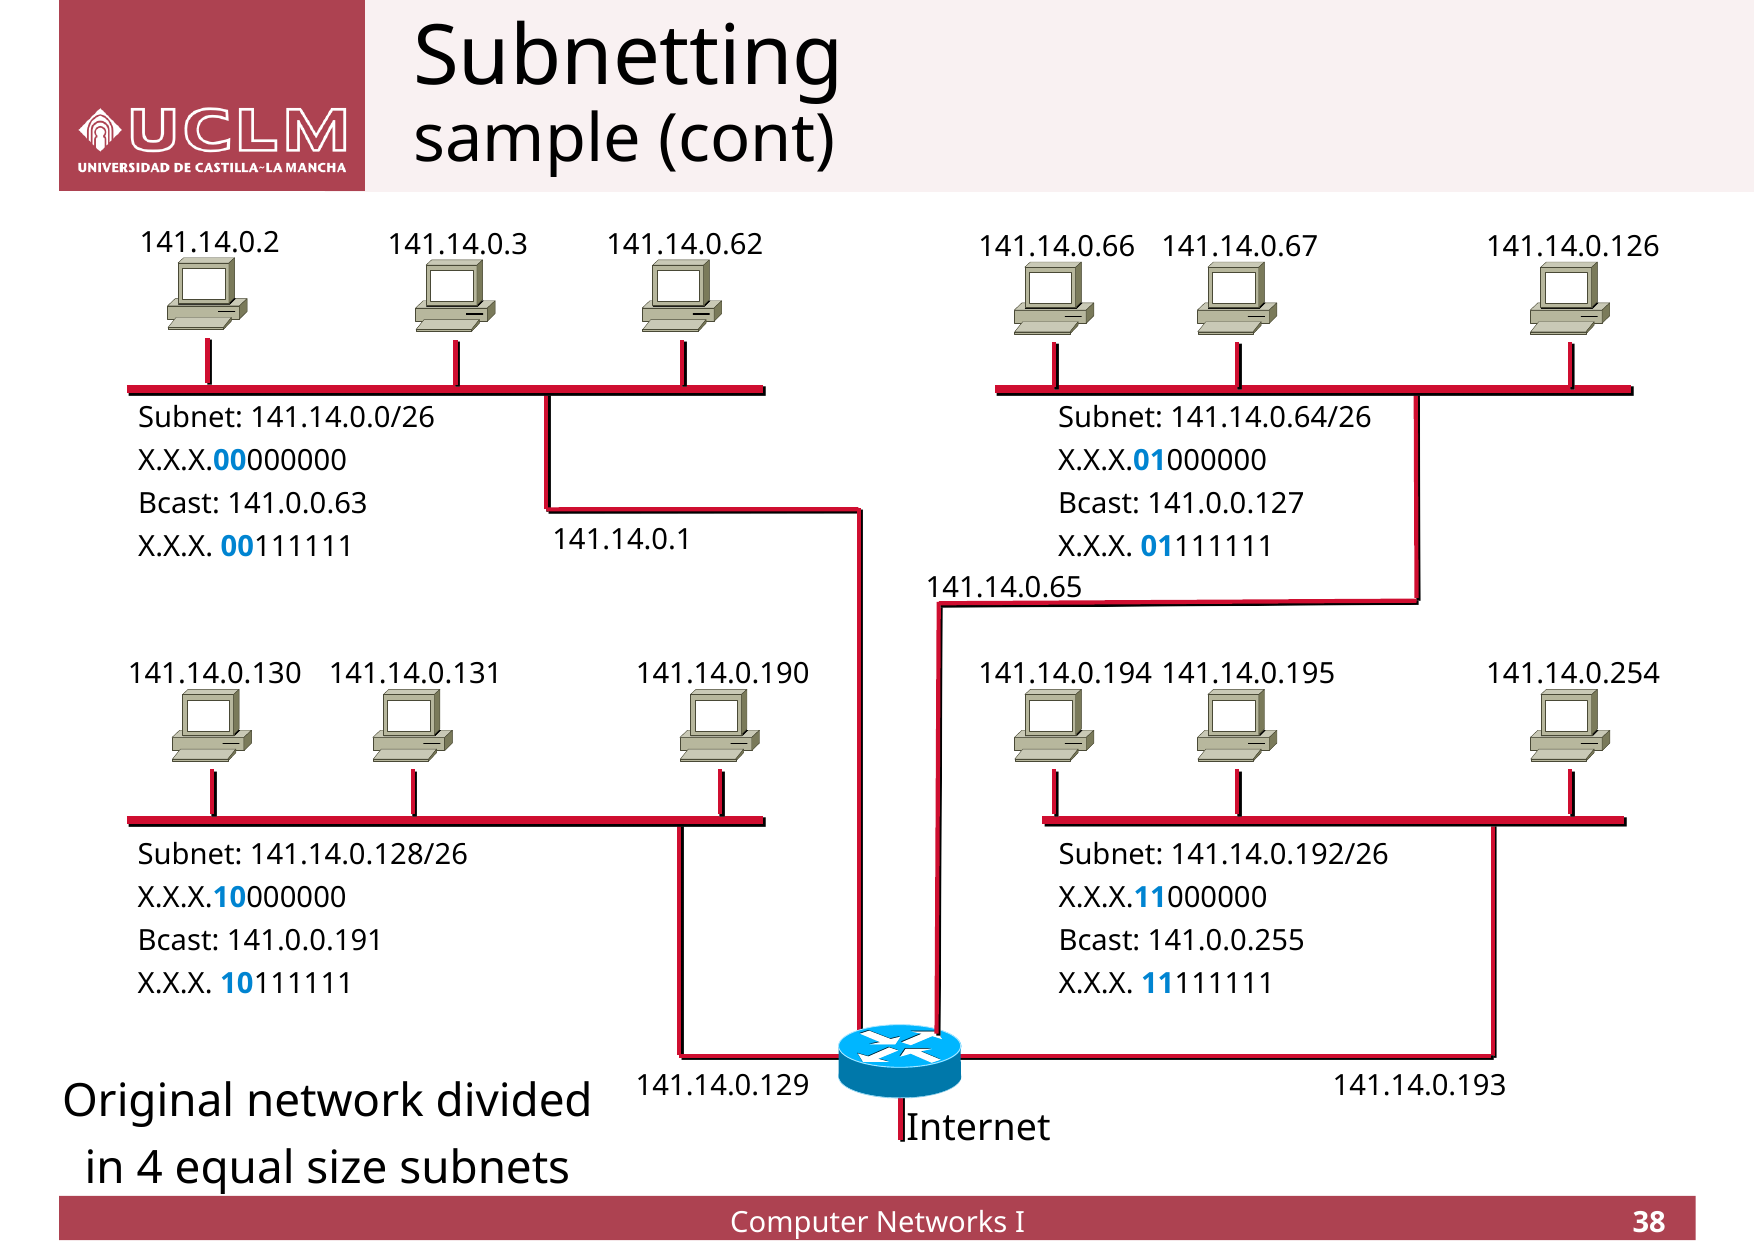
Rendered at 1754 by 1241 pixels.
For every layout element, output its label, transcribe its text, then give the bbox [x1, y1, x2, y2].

text_box 141.14.0.66 [978, 221, 1155, 259]
picture [641, 259, 723, 333]
text_box 141.14.0.65 [912, 565, 1097, 604]
text_box 141.14.0.1 [538, 517, 707, 556]
picture [1529, 261, 1611, 335]
text_box 141.14.0.62 [606, 219, 783, 257]
picture [59, 0, 365, 191]
text_box Subnet: 141.14.0.192/26 X.X.X.11000000 Bcast: 141.0.0.255 X.X.X. 11111111 [1058, 842, 1423, 990]
text_box 141.14.0.2 [139, 217, 298, 255]
text_box 141.14.0.190 [635, 649, 831, 687]
picture [1196, 261, 1278, 335]
text_box 141.14.0.193 [1322, 1063, 1517, 1101]
text_box 141.14.0.131 [328, 649, 524, 687]
text_box Internet [903, 1099, 1054, 1147]
picture [1529, 688, 1611, 762]
picture [171, 688, 253, 762]
picture [1013, 261, 1095, 335]
picture [679, 688, 761, 762]
picture [1196, 688, 1278, 762]
picture [415, 259, 496, 333]
text_box 141.14.0.129 [625, 1063, 820, 1101]
text_box 141.14.0.67 [1161, 221, 1338, 259]
picture [372, 688, 454, 762]
picture [167, 257, 248, 331]
text_box 141.14.0.126 [1486, 221, 1681, 259]
picture [1013, 688, 1095, 762]
title Subnetting sample (cont) [413, 0, 1667, 198]
text_box Subnet: 141.14.0.128/26 X.X.X.10000000 Bcast: 141.0.0.191 X.X.X. 10111111 [137, 842, 502, 990]
text_box [838, 1024, 962, 1099]
text_box 141.14.0.194 [978, 649, 1161, 687]
text_box 141.14.0.195 [1161, 649, 1356, 687]
text_box 141.14.0.130 [127, 649, 323, 687]
text_box 141.14.0.254 [1486, 649, 1681, 687]
text_box 141.14.0.3 [387, 219, 546, 257]
text_box Subnet: 141.14.0.64/26 X.X.X.01000000 Bcast: 141.0.0.127 X.X.X. 01111111 [1058, 405, 1404, 553]
text_box Subnet: 141.14.0.0/26 X.X.X.00000000 Bcast: 141.0.0.63 X.X.X. 00111111 [138, 405, 465, 553]
text_box Original network divided in 4 equal size subnets [62, 1062, 624, 1178]
